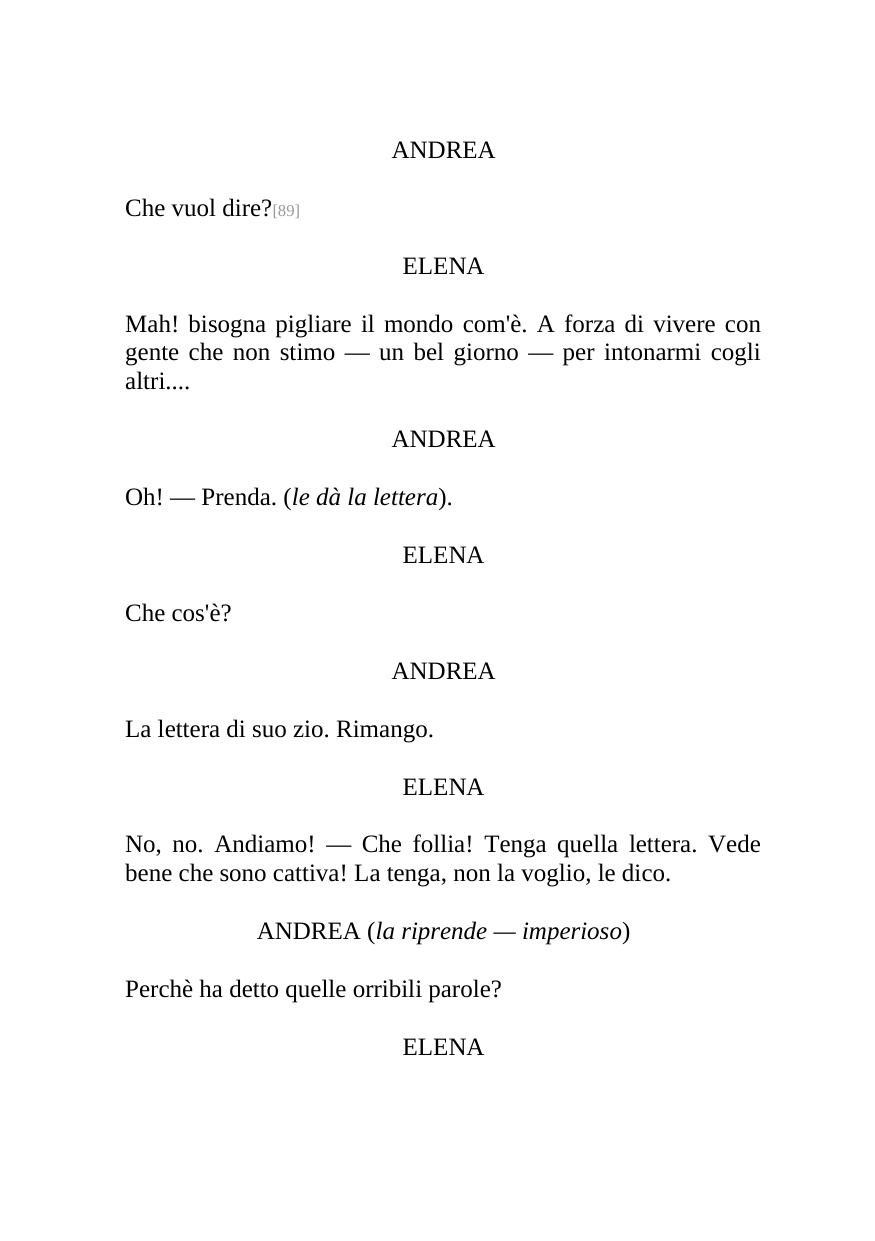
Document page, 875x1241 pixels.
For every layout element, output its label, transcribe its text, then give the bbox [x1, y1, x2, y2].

text Che cos'è? [125, 598, 762, 627]
text ELENA [125, 540, 762, 569]
text ELENA [125, 1032, 762, 1061]
text ANDREA [125, 424, 762, 453]
text No, no. Andiamo! — Che follia! Tenga quella lettera. Vede bene che sono cattiva! La tenga, non la voglio, le dico. [125, 829, 762, 887]
text Perchè ha detto quelle orribili parole? [125, 974, 762, 1003]
text Mah! bisogna pigliare il mondo com'è. A forza di vivere con gente che non stimo — un bel giorno — per intonarmi cogli altri.... [125, 309, 762, 395]
text ANDREA [125, 656, 762, 684]
text ELENA [125, 251, 762, 279]
text La lettera di suo zio. Rimango. [125, 714, 762, 742]
text Che vuol dire?[89] [125, 193, 762, 222]
text ANDREA (la riprende — imperioso) [125, 916, 762, 945]
text ANDREA [125, 135, 762, 164]
text Oh! — Prenda. (le dà la lettera). [125, 482, 762, 511]
text ELENA [125, 772, 762, 800]
